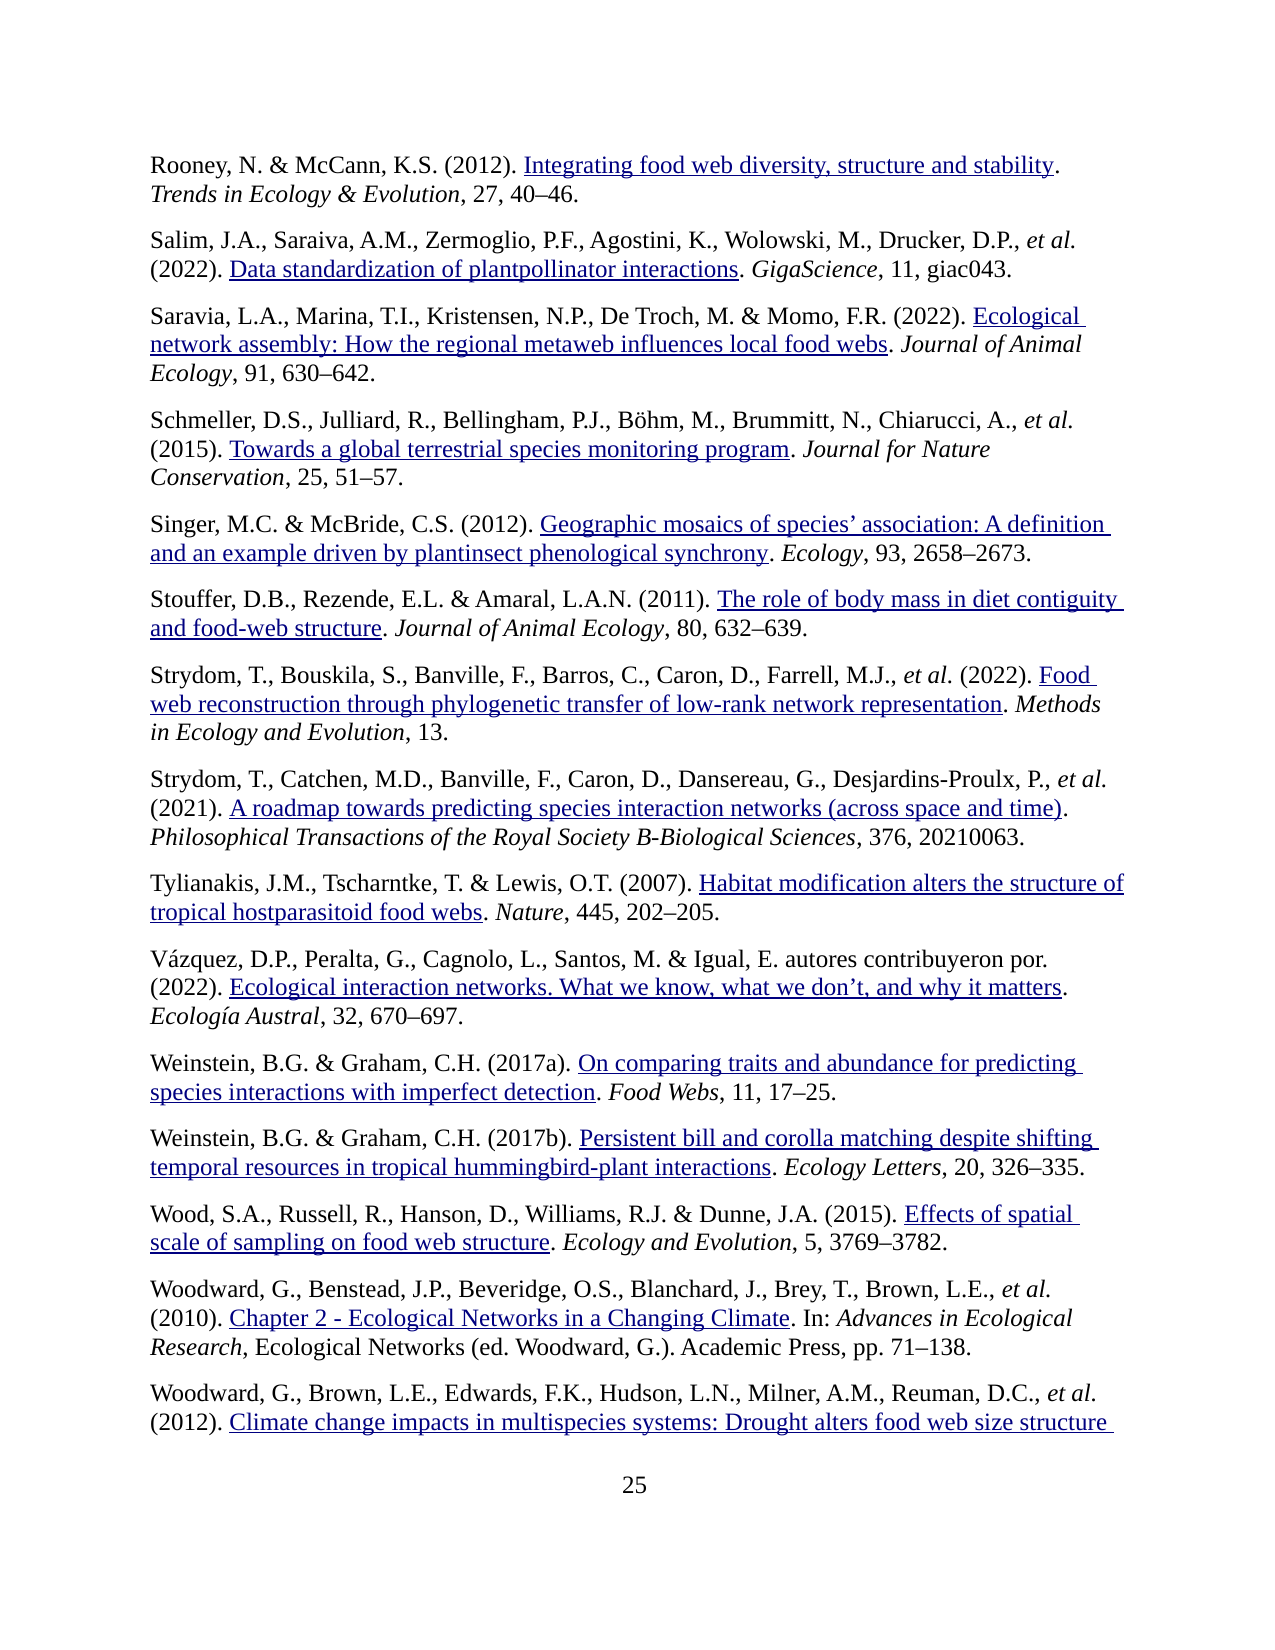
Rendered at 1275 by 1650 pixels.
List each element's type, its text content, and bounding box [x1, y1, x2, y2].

text Tylianakis, J.M., Tscharntke, T. & Lewis, O.T. (2007). Habitat modification alters the structure of tropical hostparasitoid food webs. Nature, 445, 202–205. [150, 868, 1125, 926]
text Weinstein, B.G. & Graham, C.H. (2017a). On comparing traits and abundance for predicting species interactions with imperfect detection. Food Webs, 11, 17–25. [150, 1048, 1125, 1105]
text Saravia, L.A., Marina, T.I., Kristensen, N.P., De Troch, M. & Momo, F.R. (2022). Ecological network assembly: How the regional metaweb influences local food webs. Journal of Animal Ecology, 91, 630–642. [150, 301, 1125, 387]
text Rooney, N. & McCann, K.S. (2012). Integrating food web diversity, structure and stability. Trends in Ecology & Evolution, 27, 40–46. [150, 150, 1125, 207]
text Singer, M.C. & McBride, C.S. (2012). Geographic mosaics of species’ association: A definition and an example driven by plantinsect phenological synchrony. Ecology, 93, 2658–2673. [150, 509, 1125, 567]
text Strydom, T., Bouskila, S., Banville, F., Barros, C., Caron, D., Farrell, M.J., et al. (2022). Food web reconstruction through phylogenetic transfer of low-rank network representation. Methods in Ecology and Evolution, 13. [150, 660, 1125, 746]
text Wood, S.A., Russell, R., Hanson, D., Williams, R.J. & Dunne, J.A. (2015). Effects of spatial scale of sampling on food web structure. Ecology and Evolution, 5, 3769–3782. [150, 1199, 1125, 1256]
text Vázquez, D.P., Peralta, G., Cagnolo, L., Santos, M. & Igual, E. autores contribuyeron por. (2022). Ecological interaction networks. What we know, what we don’t, and why it matters. Ecología Austral, 32, 670–697. [150, 944, 1125, 1030]
text Strydom, T., Catchen, M.D., Banville, F., Caron, D., Dansereau, G., Desjardins-Proulx, P., et al. (2021). A roadmap towards predicting species interaction networks (across space and time). Philosophical Transactions of the Royal Society B-Biological Sciences, 376, 20210063. [150, 764, 1125, 850]
text Weinstein, B.G. & Graham, C.H. (2017b). Persistent bill and corolla matching despite shifting temporal resources in tropical hummingbird-plant interactions. Ecology Letters, 20, 326–335. [150, 1123, 1125, 1181]
text Salim, J.A., Saraiva, A.M., Zermoglio, P.F., Agostini, K., Wolowski, M., Drucker, D.P., et al. (2022). Data standardization of plantpollinator interactions. GigaScience, 11, giac043. [150, 225, 1125, 283]
text Schmeller, D.S., Julliard, R., Bellingham, P.J., Böhm, M., Brummitt, N., Chiarucci, A., et al. (2015). Towards a global terrestrial species monitoring program. Journal for Nature Conservation, 25, 51–57. [150, 405, 1125, 491]
text Woodward, G., Brown, L.E., Edwards, F.K., Hudson, L.N., Milner, A.M., Reuman, D.C., et al. (2012). Climate change impacts in multispecies systems: Drought alters food web size structure [150, 1378, 1125, 1436]
text Stouffer, D.B., Rezende, E.L. & Amaral, L.A.N. (2011). The role of body mass in diet contiguity and food-web structure. Journal of Animal Ecology, 80, 632–639. [150, 584, 1125, 642]
text Woodward, G., Benstead, J.P., Beveridge, O.S., Blanchard, J., Brey, T., Brown, L.E., et al. (2010). Chapter 2 - Ecological Networks in a Changing Climate. In: Advances in Ecological Research, Ecological Networks (ed. Woodward, G.). Academic Press, pp. 71–138. [150, 1274, 1125, 1360]
